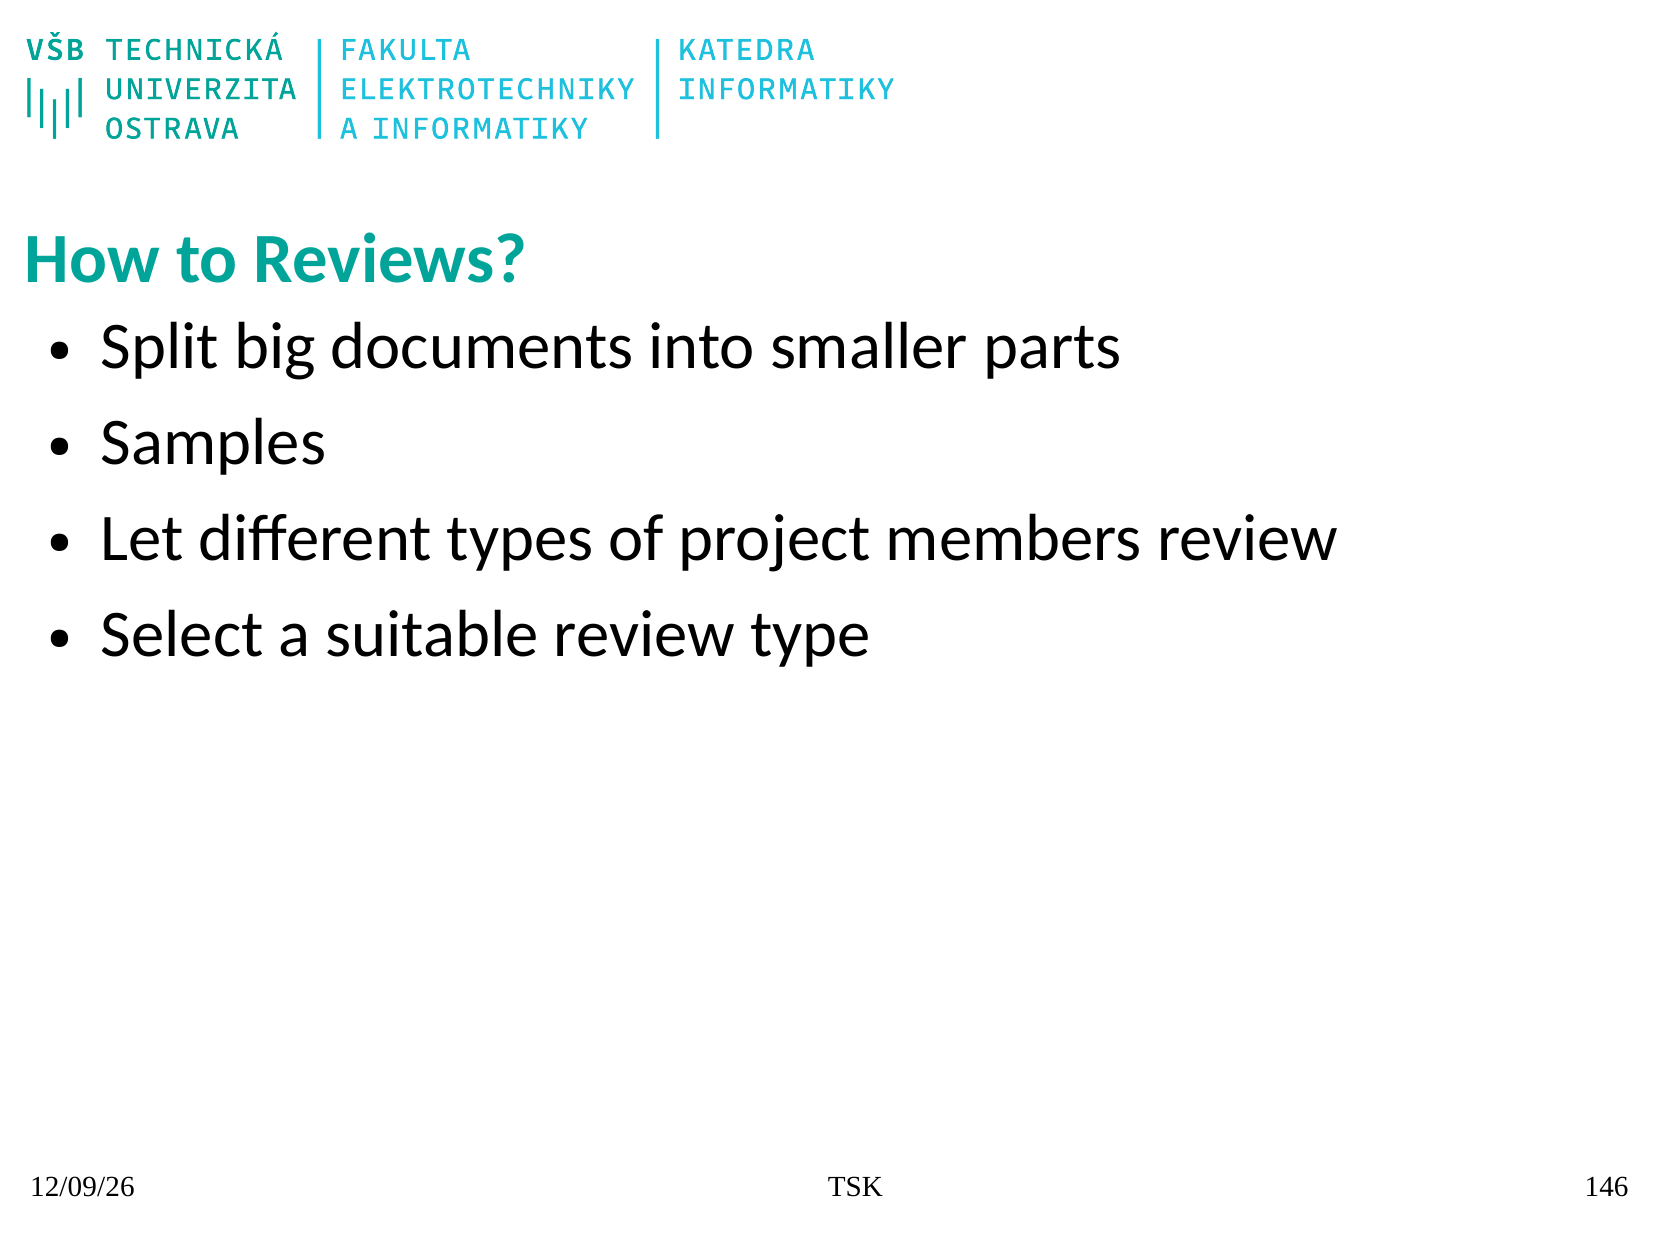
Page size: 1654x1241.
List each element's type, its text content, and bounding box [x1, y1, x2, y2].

title How to Reviews? [24, 169, 1629, 300]
list Split big documents into smaller parts Samples Let different types of project members review Select a suitable review type [30, 318, 1629, 1146]
picture [26, 31, 894, 139]
